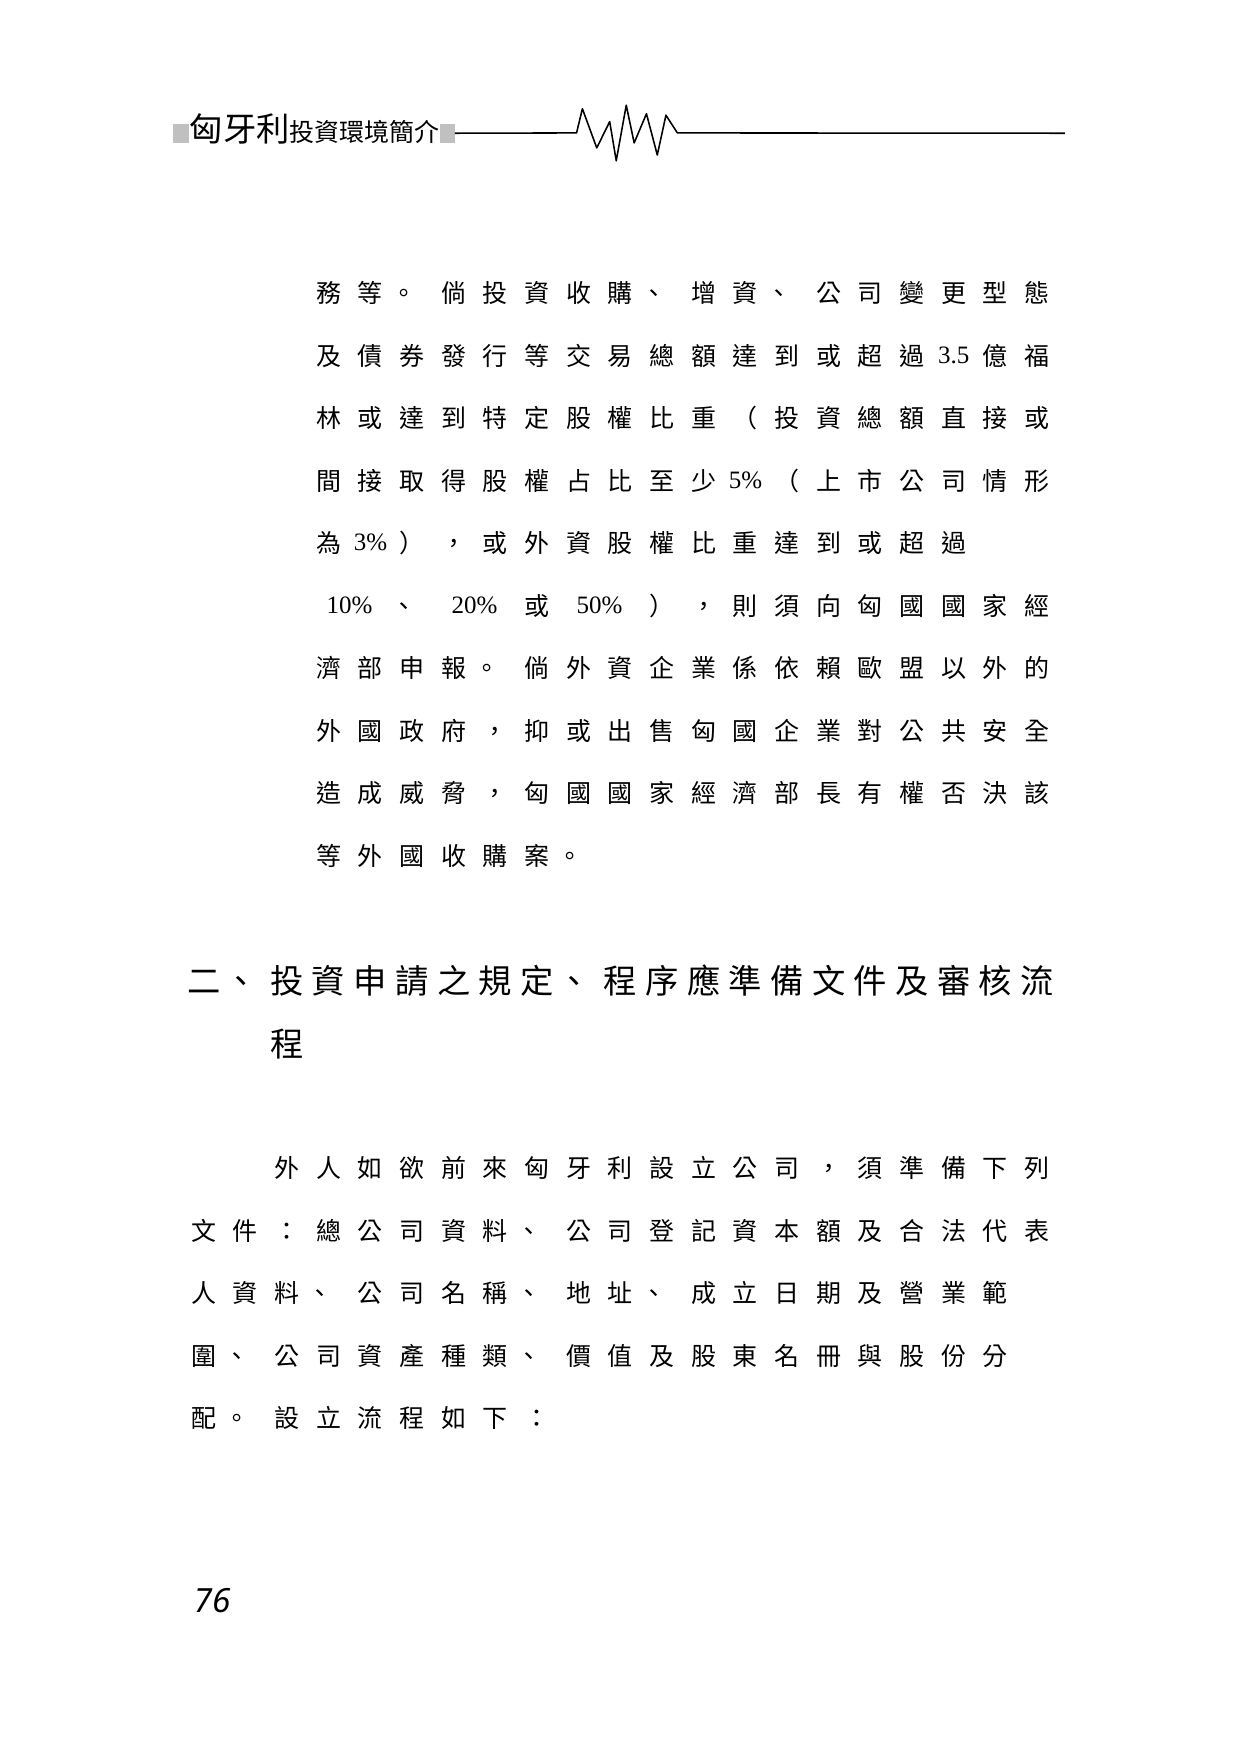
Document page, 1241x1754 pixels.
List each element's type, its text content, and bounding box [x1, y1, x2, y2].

text 二、投資申請之規定、程序應準備文件及審核流程 [183, 938, 1058, 1063]
text 務等。倘投資收購、增資、公司變更型態及債券發行等交易總額達到或超過3.5億福林或達到特定股權比重（投資總額直接或間接取得股權占比至少5%（上市公司情形為3%），或外資股權比重達到或超過 10%、20%或50%），則須向匈國國家經濟部申報。倘外資企業係依賴歐盟以外的外國政府，抑或出售匈國企業對公共安全造成威脅，匈國國家經濟部長有權否決該等外國收購案。 [281, 250, 1058, 875]
text 外人如欲前來匈牙利設立公司，須準備下列文件：總公司資料、公司登記資本額及合法代表人資料、公司名稱、地址、成立日期及營業範圍、公司資產種類、價值及股東名冊與股份分配。設立流程如下： [183, 1125, 1058, 1438]
